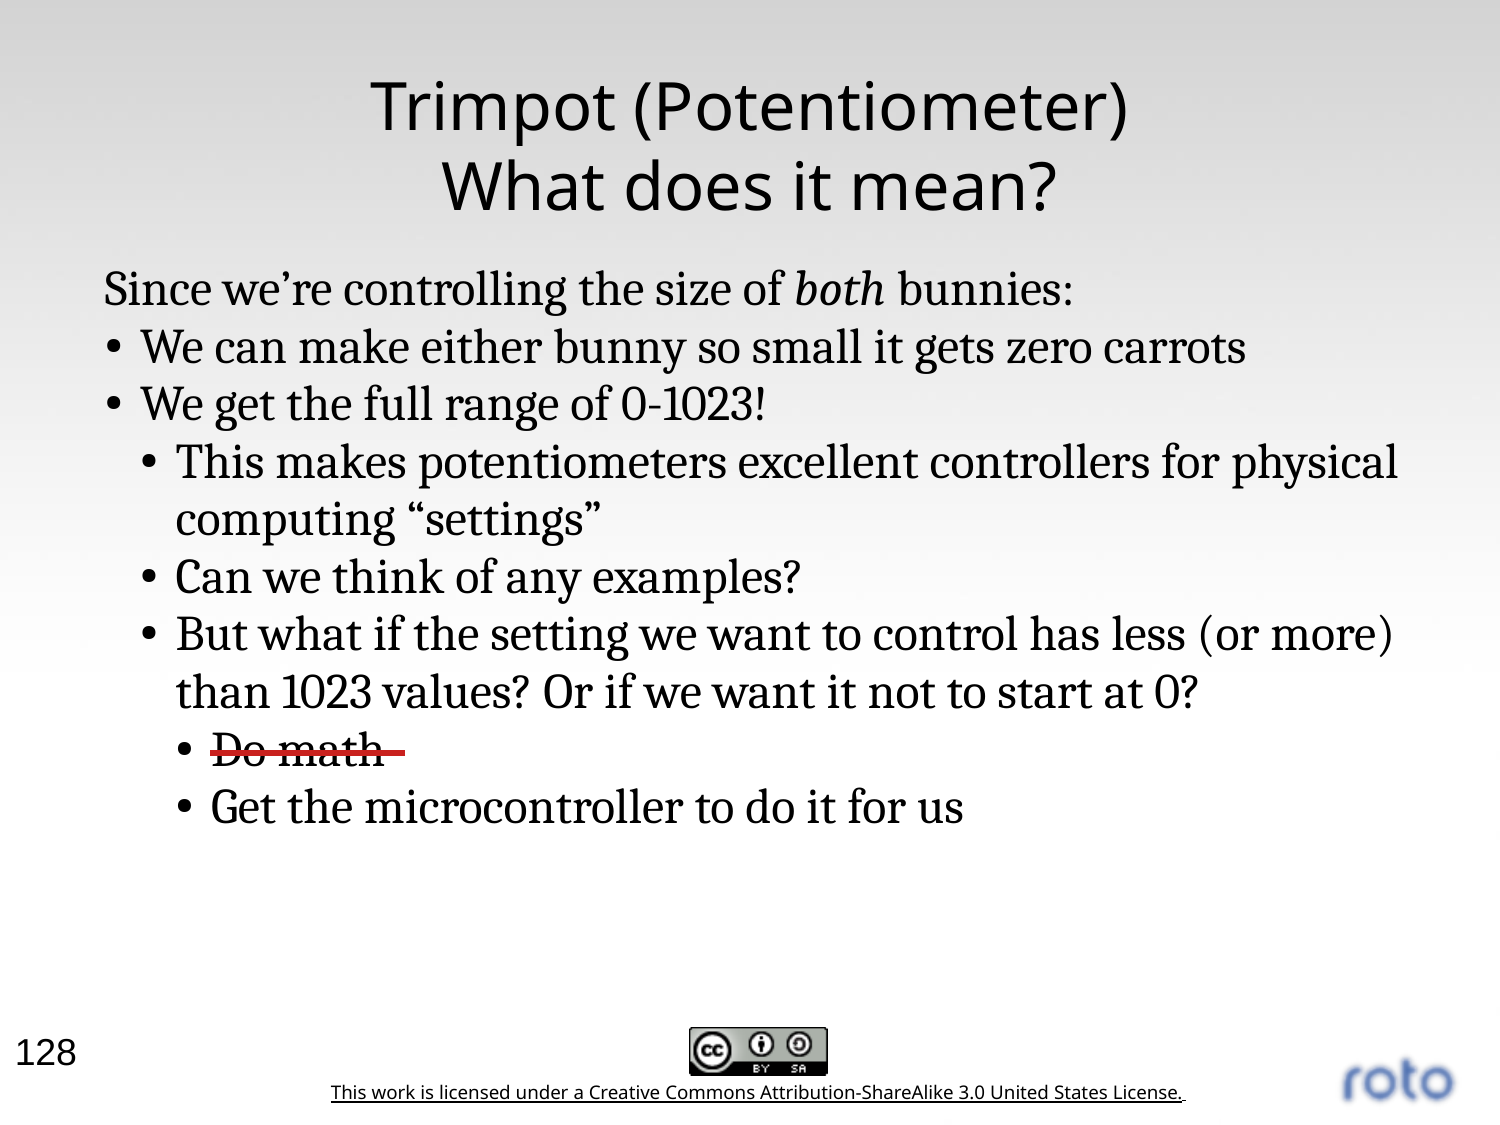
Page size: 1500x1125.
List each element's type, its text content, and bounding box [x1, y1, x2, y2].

title Trimpot (Potentiometer) What does it mean? [112, 49, 1388, 238]
text_box Since we’re controlling the size of both bunnies: We can make either bunny so small it gets zero carrots We get the full range of 0-1023! This makes potentiometers excellent controllers for physical computing “settings” Can we think of any examples? But what if the setting we want to control has less (or more) than 1023 values? Or if we want it not to start at 0? Do math Get the microcontroller to do it for us [90, 253, 1426, 1041]
picture [0, 0, 1500, 1125]
